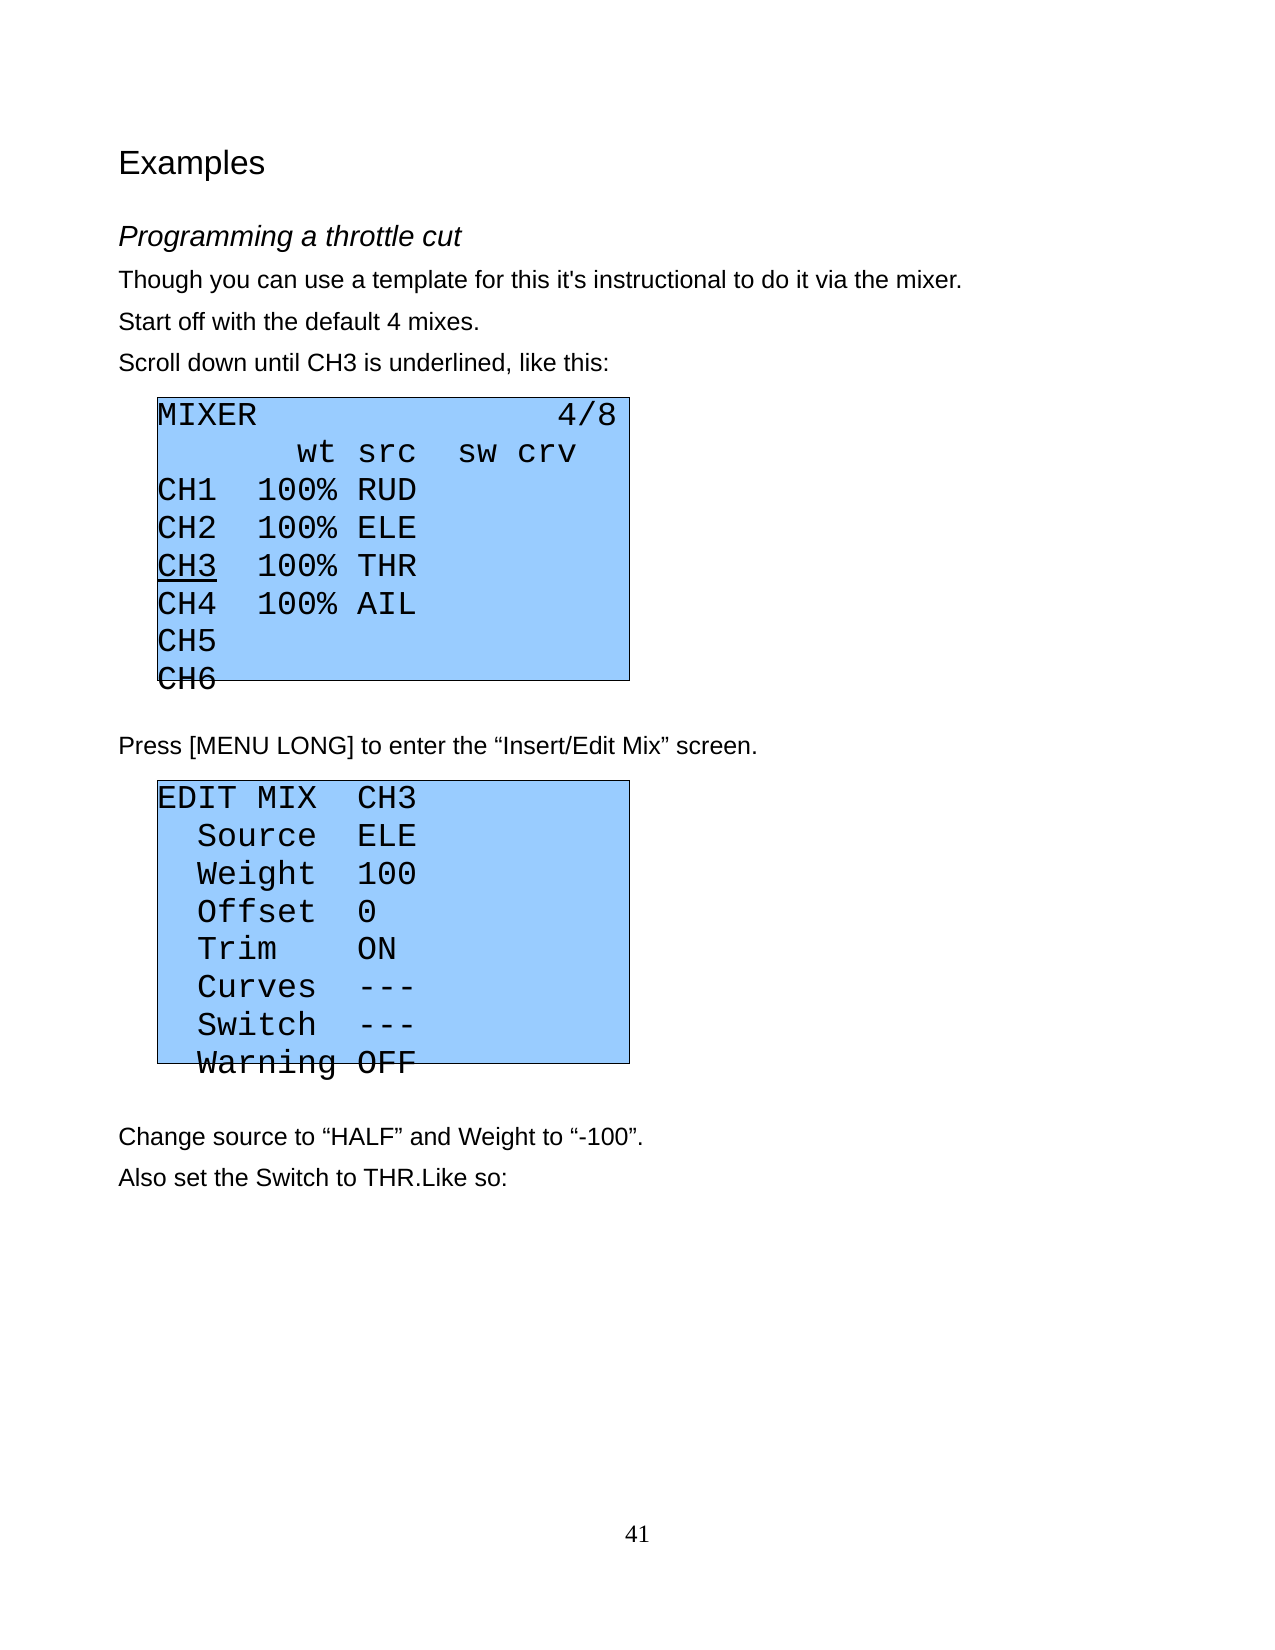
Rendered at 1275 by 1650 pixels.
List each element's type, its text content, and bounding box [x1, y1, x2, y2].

text Start off with the default 4 mixes. [118, 307, 1157, 335]
subtitle Programming a throttle cut [118, 219, 1157, 253]
text Also set the Switch to THR.Like so: [118, 1163, 1157, 1191]
subtitle Examples [118, 143, 1157, 182]
text Scroll down until CH3 is underlined, like this: [118, 348, 1157, 377]
text Change source to “HALF” and Weight to “-100”. [118, 1121, 1157, 1150]
text Press [MENU LONG] to enter the “Insert/Edit Mix” screen. [118, 731, 1157, 760]
text Though you can use a template for this it's instructional to do it via the mixer. [118, 265, 1157, 294]
